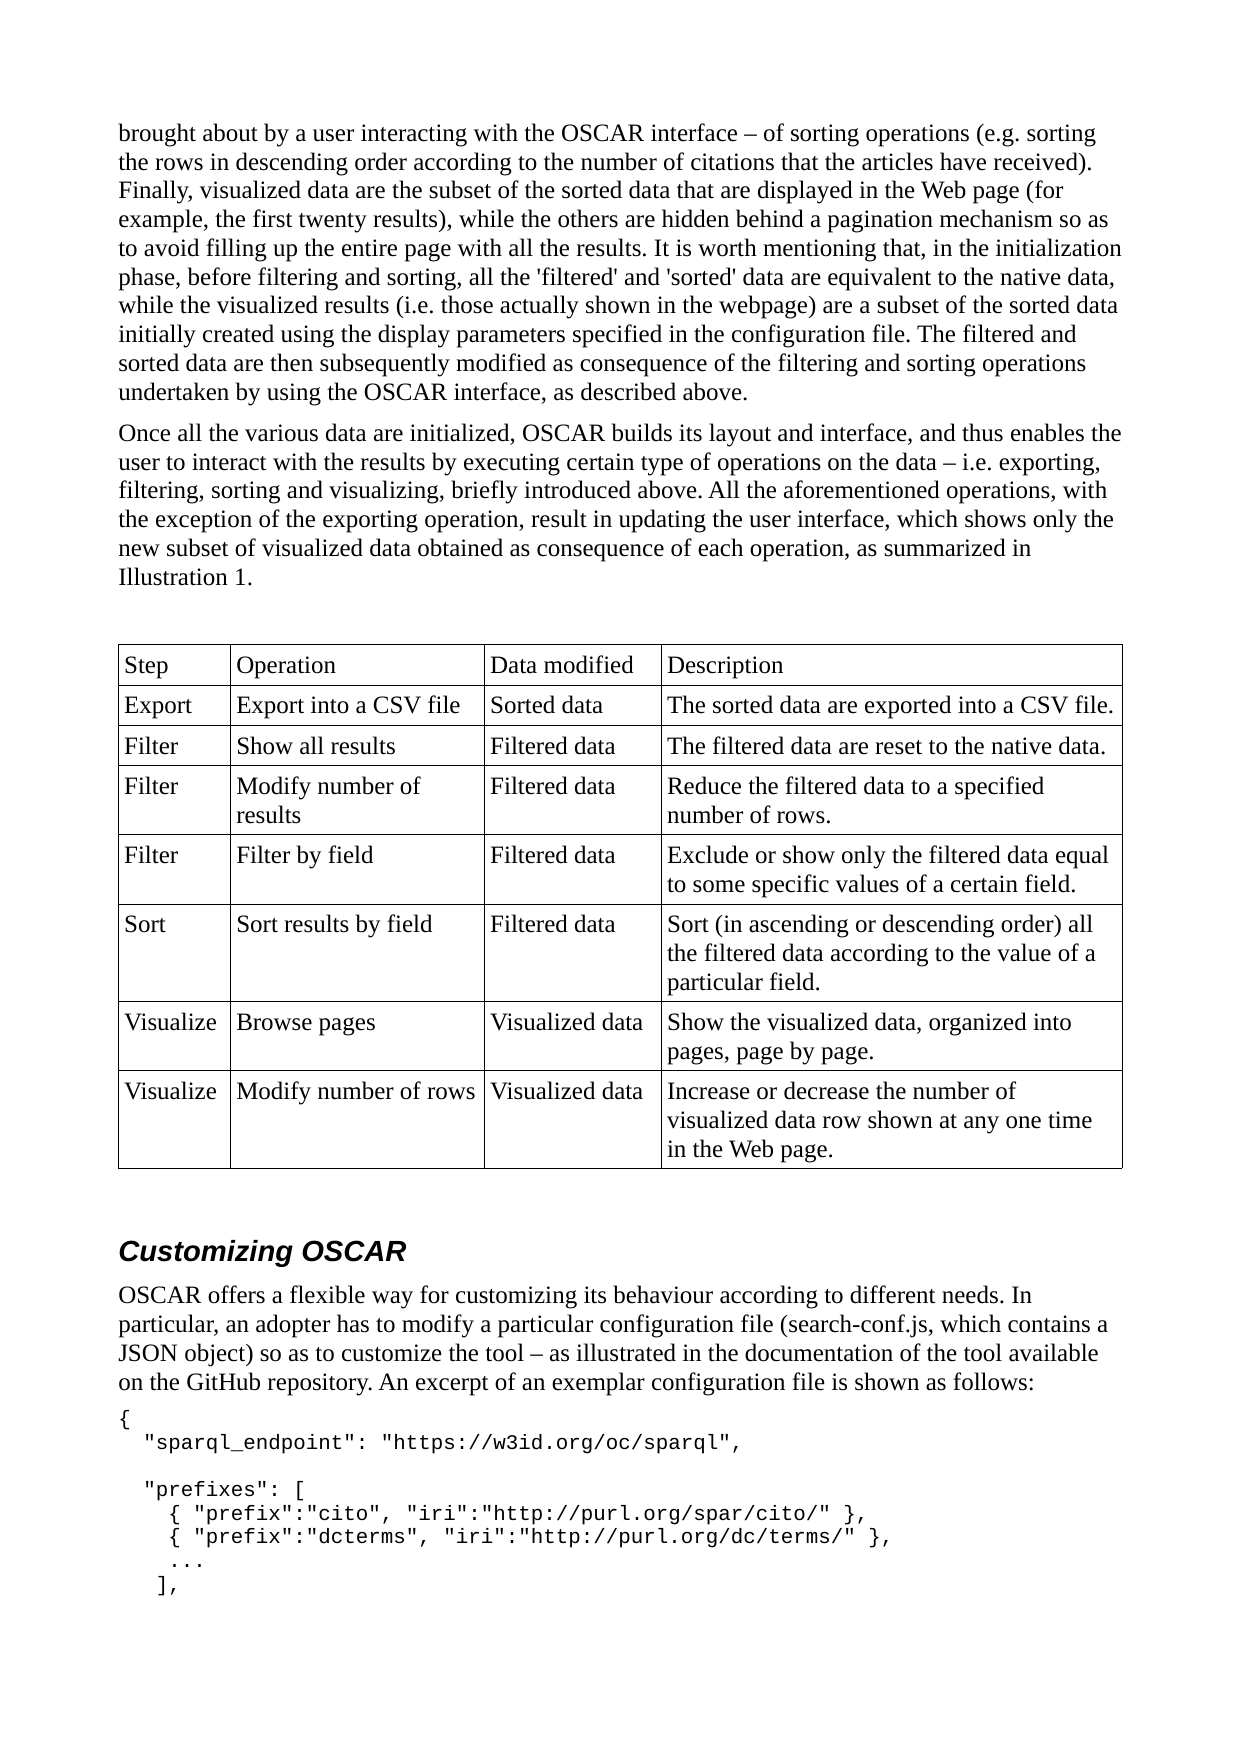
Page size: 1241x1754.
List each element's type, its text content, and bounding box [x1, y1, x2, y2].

text ], [118, 1573, 1122, 1597]
text "sparql_endpoint": "https://w3id.org/oc/sparql", [118, 1432, 1122, 1455]
table_header Operation [231, 645, 484, 685]
table_cell Filtered data [485, 766, 661, 834]
table_cell Visualize [119, 1071, 230, 1168]
text Once all the various data are initialized, OSCAR builds its layout and interface, and thus enables the user to interact with the results by executing certain type of operations on the data – i.e. exporting, filtering, sorting and visualizing, briefly introduced above. All the aforementioned operations, with the exception of the exporting operation, result in updating the user interface, which shows only the new subset of visualized data obtained as consequence of each operation, as summarized in Illustration 1. [118, 418, 1122, 591]
table_cell Sort [119, 905, 230, 1001]
table_cell Modify number of results [231, 766, 484, 834]
table_cell The filtered data are reset to the native data. [662, 726, 1122, 765]
table_header Description [662, 645, 1122, 685]
table_cell Filtered data [485, 835, 661, 903]
text brought about by a user interacting with the OSCAR interface – of sorting operations (e.g. sorting the rows in descending order according to the number of citations that the articles have received). Finally, visualized data are the subset of the sorted data that are displayed in the Web page (for example, the first twenty results), while the others are hidden behind a pagination mechanism so as to avoid filling up the entire page with all the results. It is worth mentioning that, in the initialization phase, before filtering and sorting, all the 'filtered' and 'sorted' data are equivalent to the native data, while the visualized results (i.e. those actually shown in the webpage) are a subset of the sorted data initially created using the display parameters specified in the configuration file. The filtered and sorted data are then subsequently modified as consequence of the filtering and sorting operations undertaken by using the OSCAR interface, as described above. [118, 118, 1122, 406]
subtitle Customizing OSCAR [118, 1234, 1122, 1268]
table_cell Increase or decrease the number of visualized data row shown at any one time in the Web page. [662, 1071, 1122, 1168]
table_cell Modify number of rows [231, 1071, 484, 1168]
table_cell Reduce the filtered data to a specified number of rows. [662, 766, 1122, 834]
table_header Data modified [485, 645, 661, 685]
text { "prefix":"dcterms", "iri":"http://purl.org/dc/terms/" }, [118, 1526, 1122, 1550]
text "prefixes": [ [118, 1479, 1122, 1503]
table_cell Export [119, 686, 230, 725]
table_cell Browse pages [231, 1002, 484, 1070]
table_cell Visualized data [485, 1002, 661, 1070]
table_cell Sort (in ascending or descending order) all the filtered data according to the value of a particular field. [662, 905, 1122, 1001]
table_cell Filter [119, 766, 230, 834]
text { [118, 1408, 1122, 1432]
text { "prefix":"cito", "iri":"http://purl.org/spar/cito/" }, [118, 1503, 1122, 1526]
table_cell Filter by field [231, 835, 484, 903]
table_cell Visualized data [485, 1071, 661, 1168]
table_cell Sorted data [485, 686, 661, 725]
table_cell The sorted data are exported into a CSV file. [662, 686, 1122, 725]
text OSCAR offers a flexible way for customizing its behaviour according to different needs. In particular, an adopter has to modify a particular configuration file (search-conf.js, which contains a JSON object) so as to customize the tool – as illustrated in the documentation of the tool available on the GitHub repository. An excerpt of an exemplar configuration file is shown as follows: [118, 1281, 1122, 1396]
table_cell Filtered data [485, 905, 661, 1001]
table_cell Exclude or show only the filtered data equal to some specific values of a certain field. [662, 835, 1122, 903]
table_cell Show the visualized data, organized into pages, page by page. [662, 1002, 1122, 1070]
table_cell Filtered data [485, 726, 661, 765]
table_cell Export into a CSV file [231, 686, 484, 725]
text ... [118, 1550, 1122, 1573]
table_cell Filter [119, 726, 230, 765]
table_cell Sort results by field [231, 905, 484, 1001]
table_cell Show all results [231, 726, 484, 765]
table_cell Visualize [119, 1002, 230, 1070]
table_cell Filter [119, 835, 230, 903]
table_header Step [119, 645, 230, 685]
